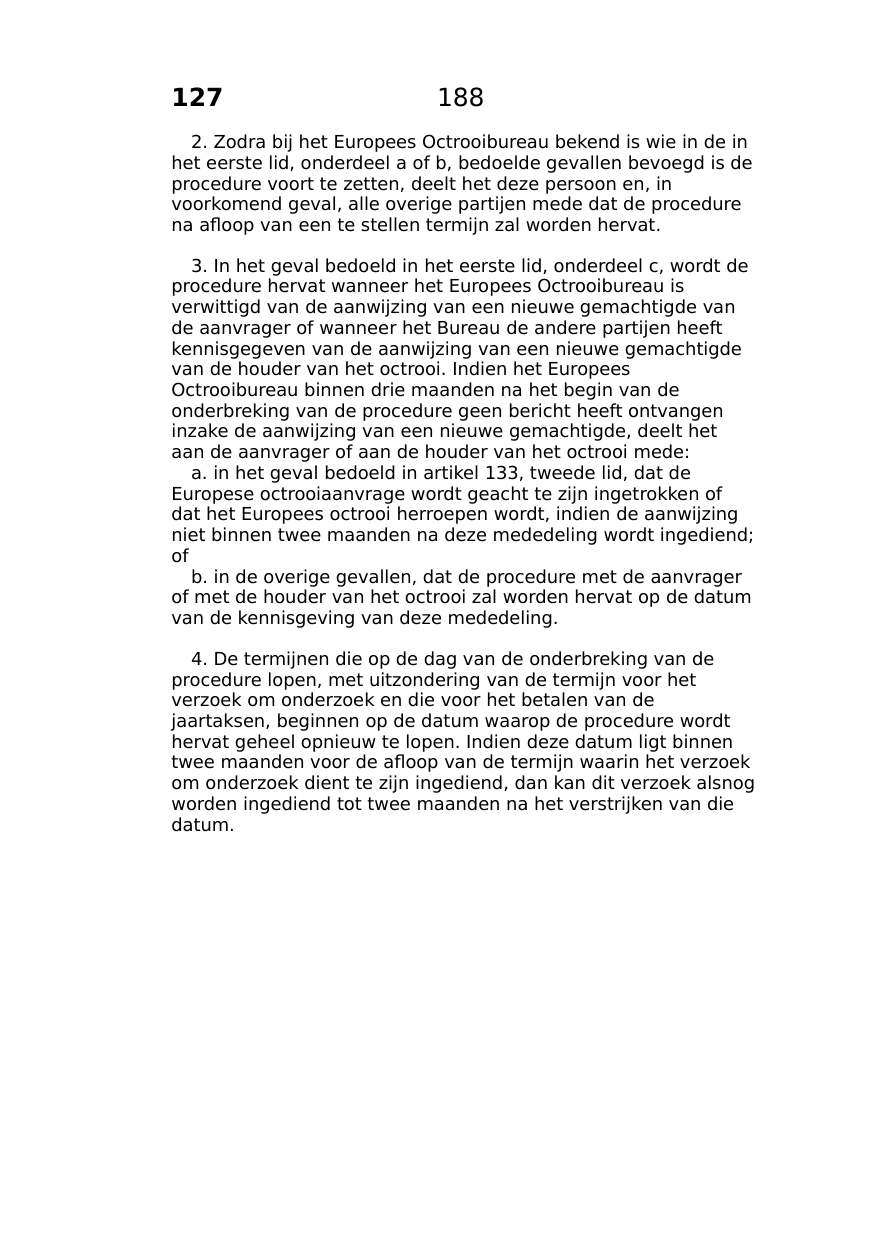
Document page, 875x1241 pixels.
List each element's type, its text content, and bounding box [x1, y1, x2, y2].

text 3. In het geval bedoeld in het eerste lid, onderdeel c, wordt de procedure hervat wanneer het Europees Octrooibureau is verwittigd van de aanwijzing van een nieuwe gemachtigde van de aanvrager of wanneer het Bureau de andere partijen heeft kennisgegeven van de aanwijzing van een nieuwe gemachtigde van de houder van het octrooi. Indien het Europees Octrooibureau binnen drie maanden na het begin van de onderbreking van de procedure geen bericht heeft ontvangen inzake de aanwijzing van een nieuwe gemachtigde, deelt het aan de aanvrager of aan de houder van het octrooi mede: [171, 256, 756, 463]
text b. in de overige gevallen, dat de procedure met de aanvrager of met de houder van het octrooi zal worden hervat op de datum van de kennisgeving van deze mededeling. [171, 566, 756, 629]
text a. in het geval bedoeld in artikel 133, tweede lid, dat de Europese octrooiaanvrage wordt geacht te zijn ingetrokken of dat het Europees octrooi herroepen wordt, indien de aanwijzing niet binnen twee maanden na deze mededeling wordt ingediend; of [171, 463, 756, 566]
text 4. De termijnen die op de dag van de onderbreking van de procedure lopen, met uitzondering van de termijn voor het verzoek om onderzoek en die voor het betalen van de jaartaksen, beginnen op de datum waarop de procedure wordt hervat geheel opnieuw te lopen. Indien deze datum ligt binnen twee maanden voor de afloop van de termijn waarin het verzoek om onderzoek dient te zijn ingediend, dan kan dit verzoek alsnog worden ingediend tot twee maanden na het verstrijken van die datum. [171, 649, 756, 835]
text 2. Zodra bij het Europees Octrooibureau bekend is wie in de in het eerste lid, onderdeel a of b, bedoelde gevallen bevoegd is de procedure voort te zetten, deelt het deze persoon en, in voorkomend geval, alle overige partijen mede dat de procedure na afloop van een te stellen termijn zal worden hervat. [171, 132, 756, 236]
